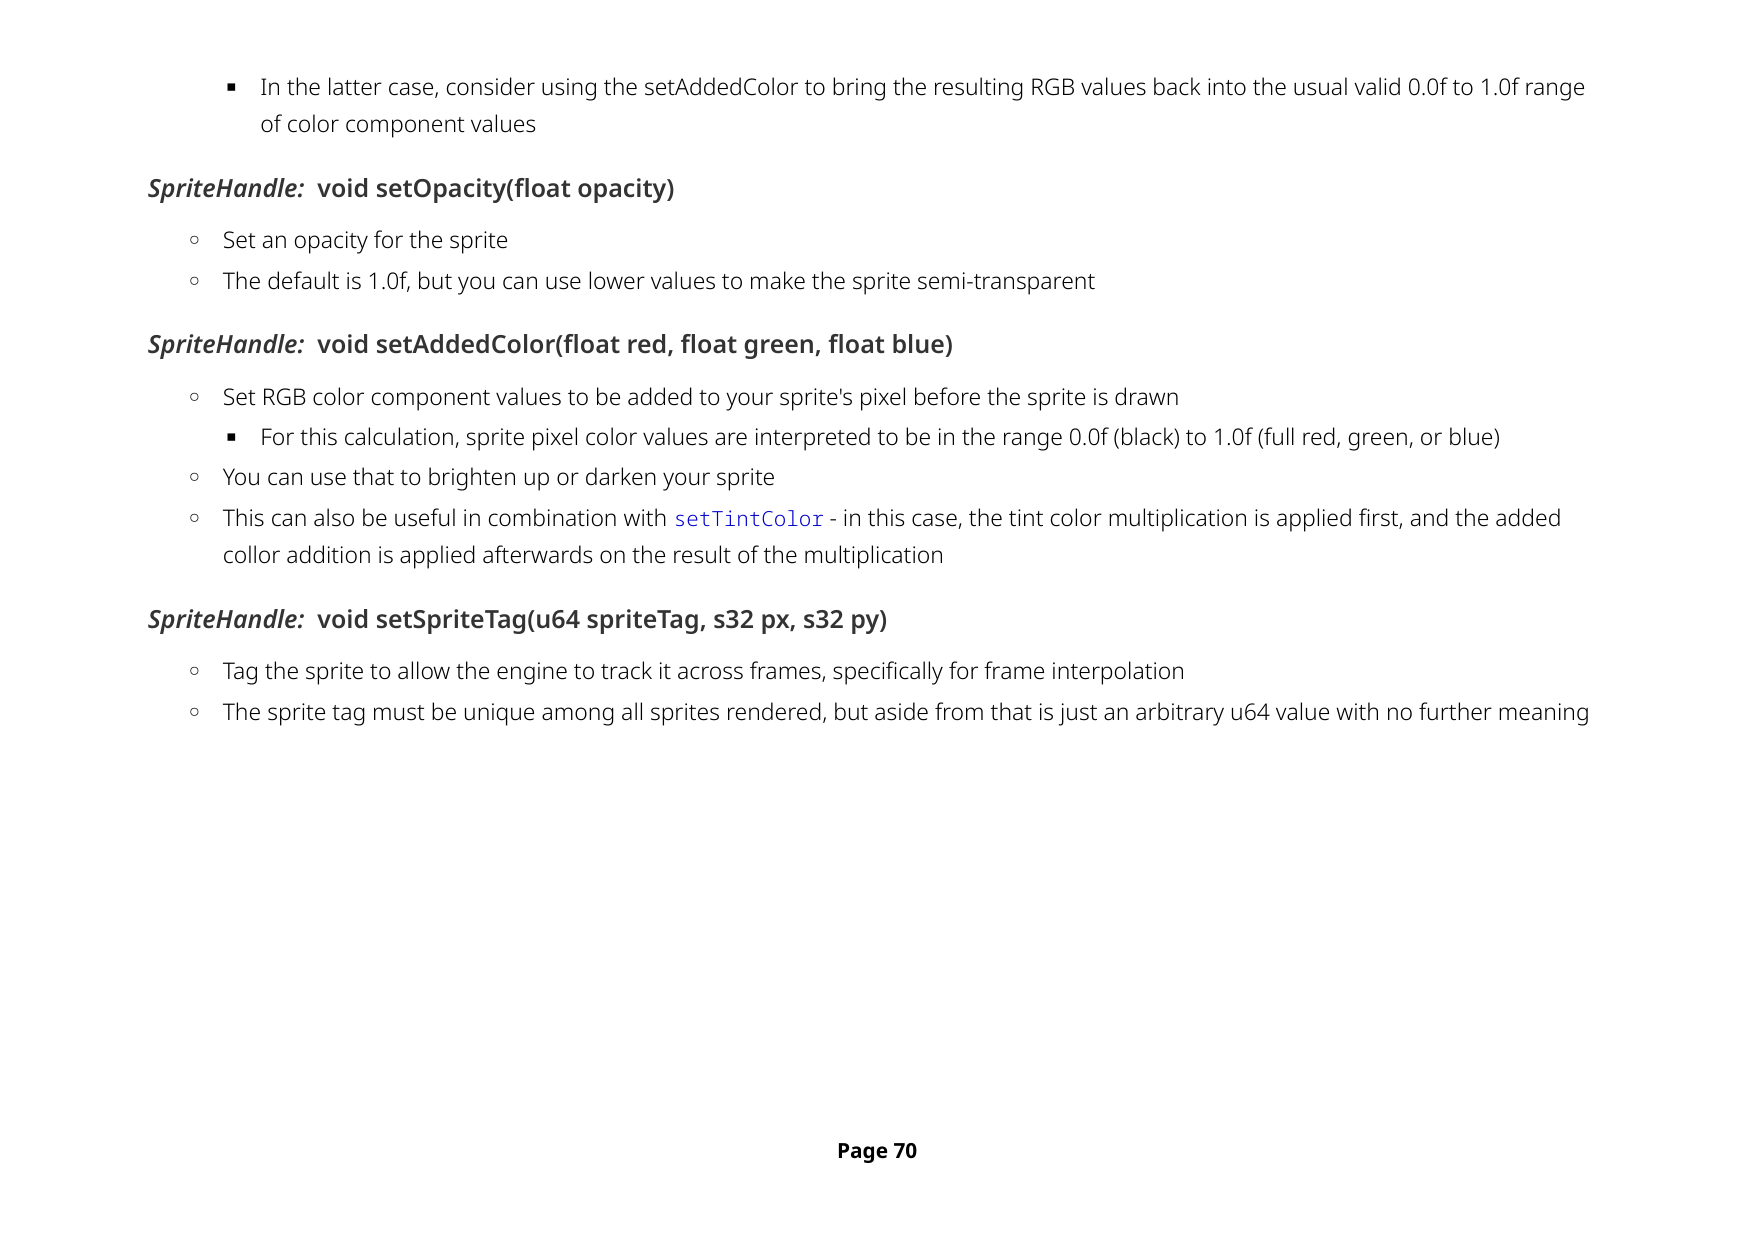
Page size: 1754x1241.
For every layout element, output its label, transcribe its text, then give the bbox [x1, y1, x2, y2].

subtitle SpriteHandle: void setSpriteTag(u64 spriteTag, s32 px, s32 py) [148, 602, 1606, 636]
list Set RGB color component values to be added to your sprite's pixel before the sprite is drawn [185, 380, 1606, 412]
list You can use that to brighten up or darken your sprite [185, 461, 1606, 492]
list This can also be useful in combination with setTintColor - in this case, the tint color multiplication is applied first, and the added collor addition is applied afterwards on the result of the multiplication [185, 502, 1606, 570]
list The default is 1.0f, but you can use lower values to make the sprite semi-transparent [185, 264, 1606, 296]
list The sprite tag must be unique among all sprites rendered, but aside from that is just an arbitrary u64 value with no further meaning [185, 695, 1606, 727]
list Tag the sprite to allow the engine to track it across frames, specifically for frame interpolation [185, 655, 1606, 686]
subtitle SpriteHandle: void setAddedColor(float red, float green, float blue) [148, 327, 1606, 361]
list For this calculation, sprite pixel color values are interpreted to be in the range 0.0f (black) to 1.0f (full red, green, or blue) [223, 421, 1606, 452]
subtitle SpriteHandle: void setOpacity(float opacity) [148, 171, 1606, 205]
list In the latter case, consider using the setAddedColor to bring the resulting RGB values back into the usual valid 0.0f to 1.0f range of color component values [223, 71, 1606, 139]
list Set an opacity for the sprite [185, 224, 1606, 255]
